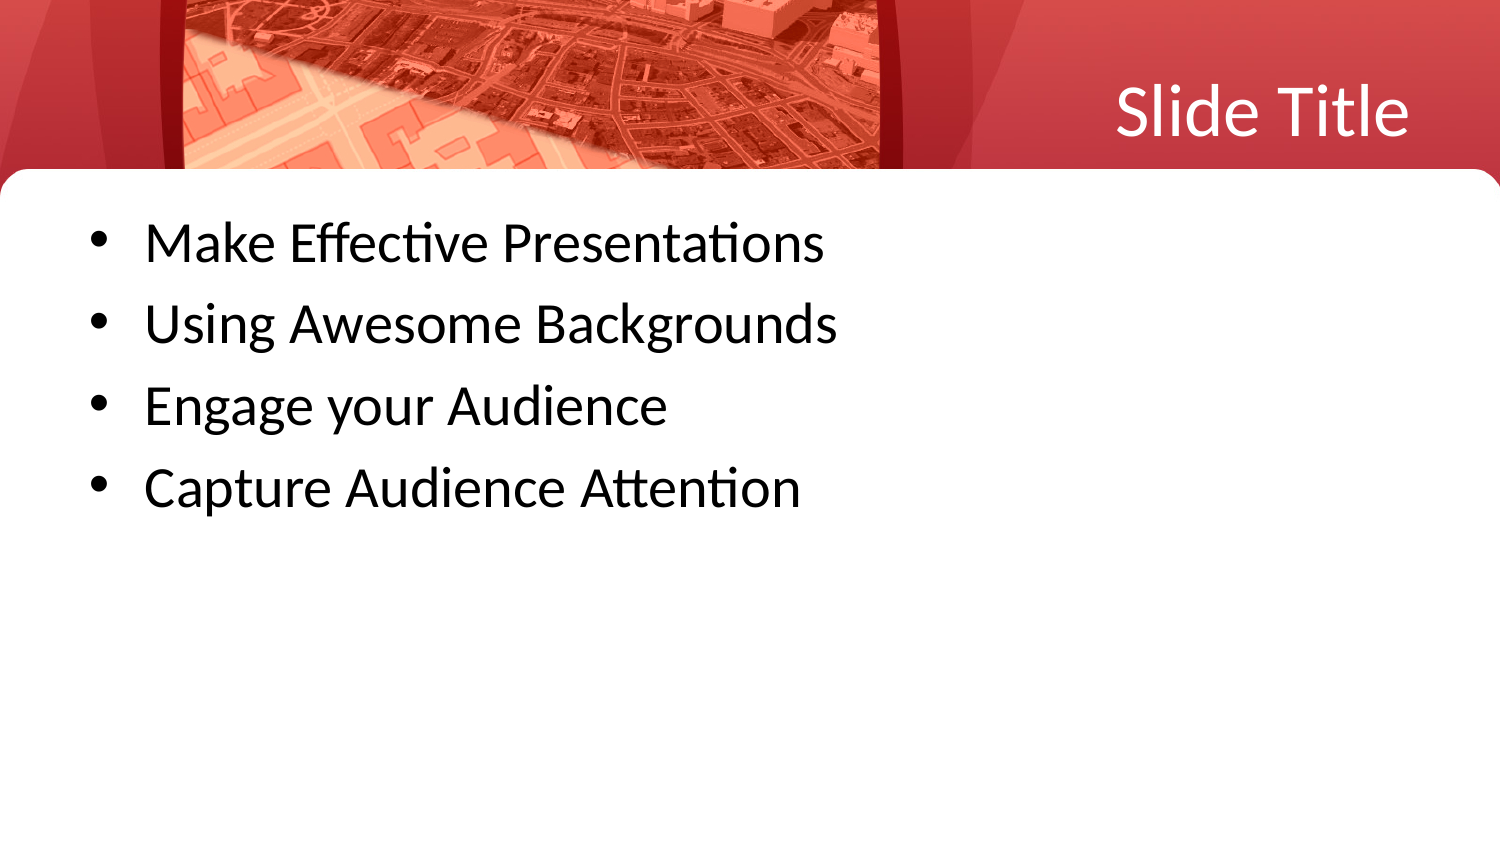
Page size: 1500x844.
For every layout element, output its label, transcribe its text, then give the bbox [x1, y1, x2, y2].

list Make Effective Presentations Using Awesome Backgrounds Engage your Audience Capture Audience Attention [73, 196, 1427, 798]
title Slide Title [73, 44, 1427, 170]
picture [0, 0, 1500, 844]
